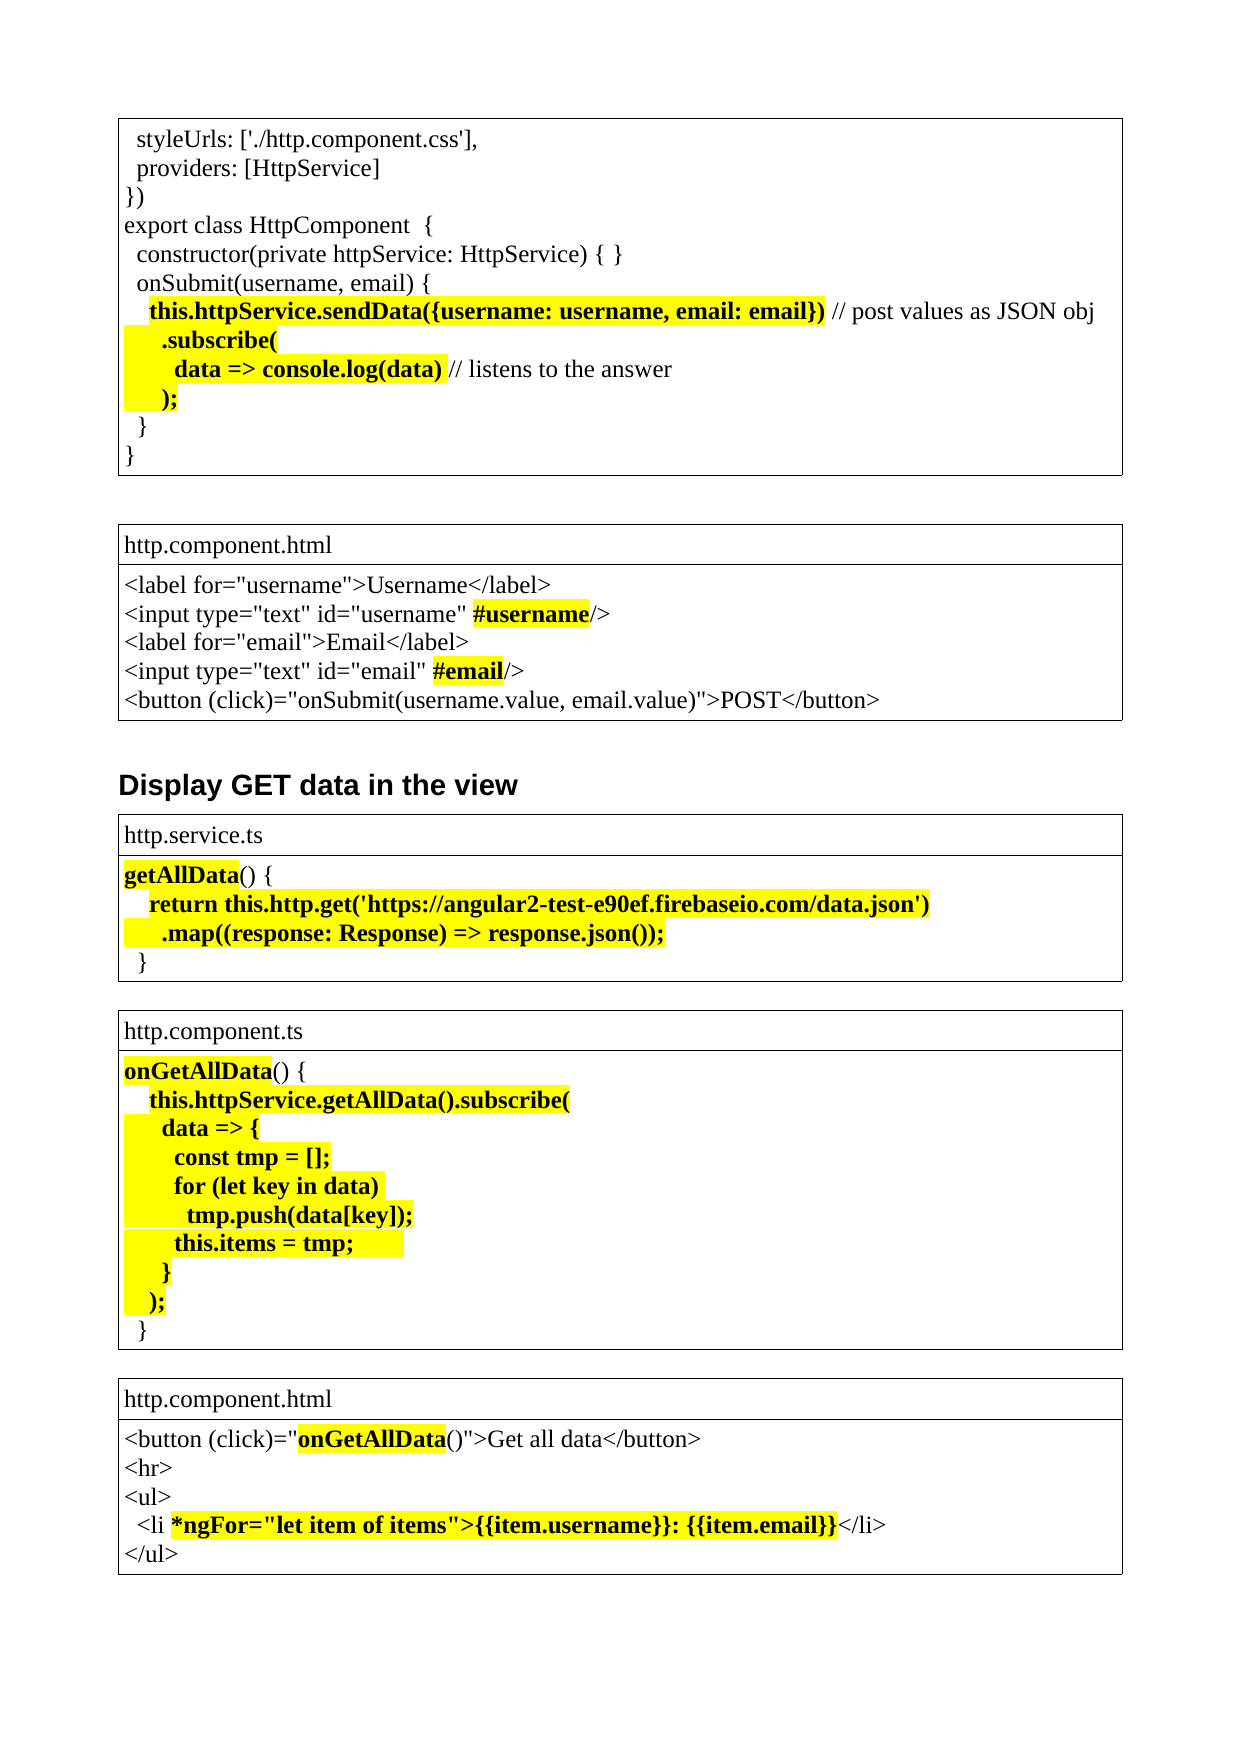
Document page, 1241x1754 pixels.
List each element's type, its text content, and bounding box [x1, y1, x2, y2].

table_cell getAllData() { return this.http.get('https://angular2-test-e90ef.firebaseio.com/data.json') .map((response: Response) => response.json()); } [119, 856, 1122, 981]
table_header http.component.ts [119, 1011, 1122, 1050]
table_header http.component.html [119, 525, 1122, 564]
table_header http.service.ts [119, 815, 1122, 854]
table_cell styleUrls: ['./http.component.css'], providers: [HttpService] }) export class HttpComponent { constructor(private httpService: HttpService) { } onSubmit(username, email) { this.httpService.sendData({username: username, email: email}) // post values as JSON obj .subscribe( data => console.log(data) // listens to the answer ); } } [119, 119, 1122, 475]
table_cell <label for="username">Username</label> <input type="text" id="username" #username/> <label for="email">Email</label> <input type="text" id="email" #email/> <button (click)="onSubmit(username.value, email.value)">POST</button> [119, 565, 1122, 719]
table_header http.component.html [119, 1379, 1122, 1418]
table_cell <button (click)="onGetAllData()">Get all data</button> <hr> <ul> <li *ngFor="let item of items">{{item.username}}: {{item.email}}</li> </ul> [119, 1420, 1122, 1574]
table_cell onGetAllData() { this.httpService.getAllData().subscribe( data => { const tmp = []; for (let key in data) tmp.push(data[key]); this.items = tmp; } ); } [119, 1051, 1122, 1349]
subtitle Display GET data in the view [118, 734, 1122, 802]
